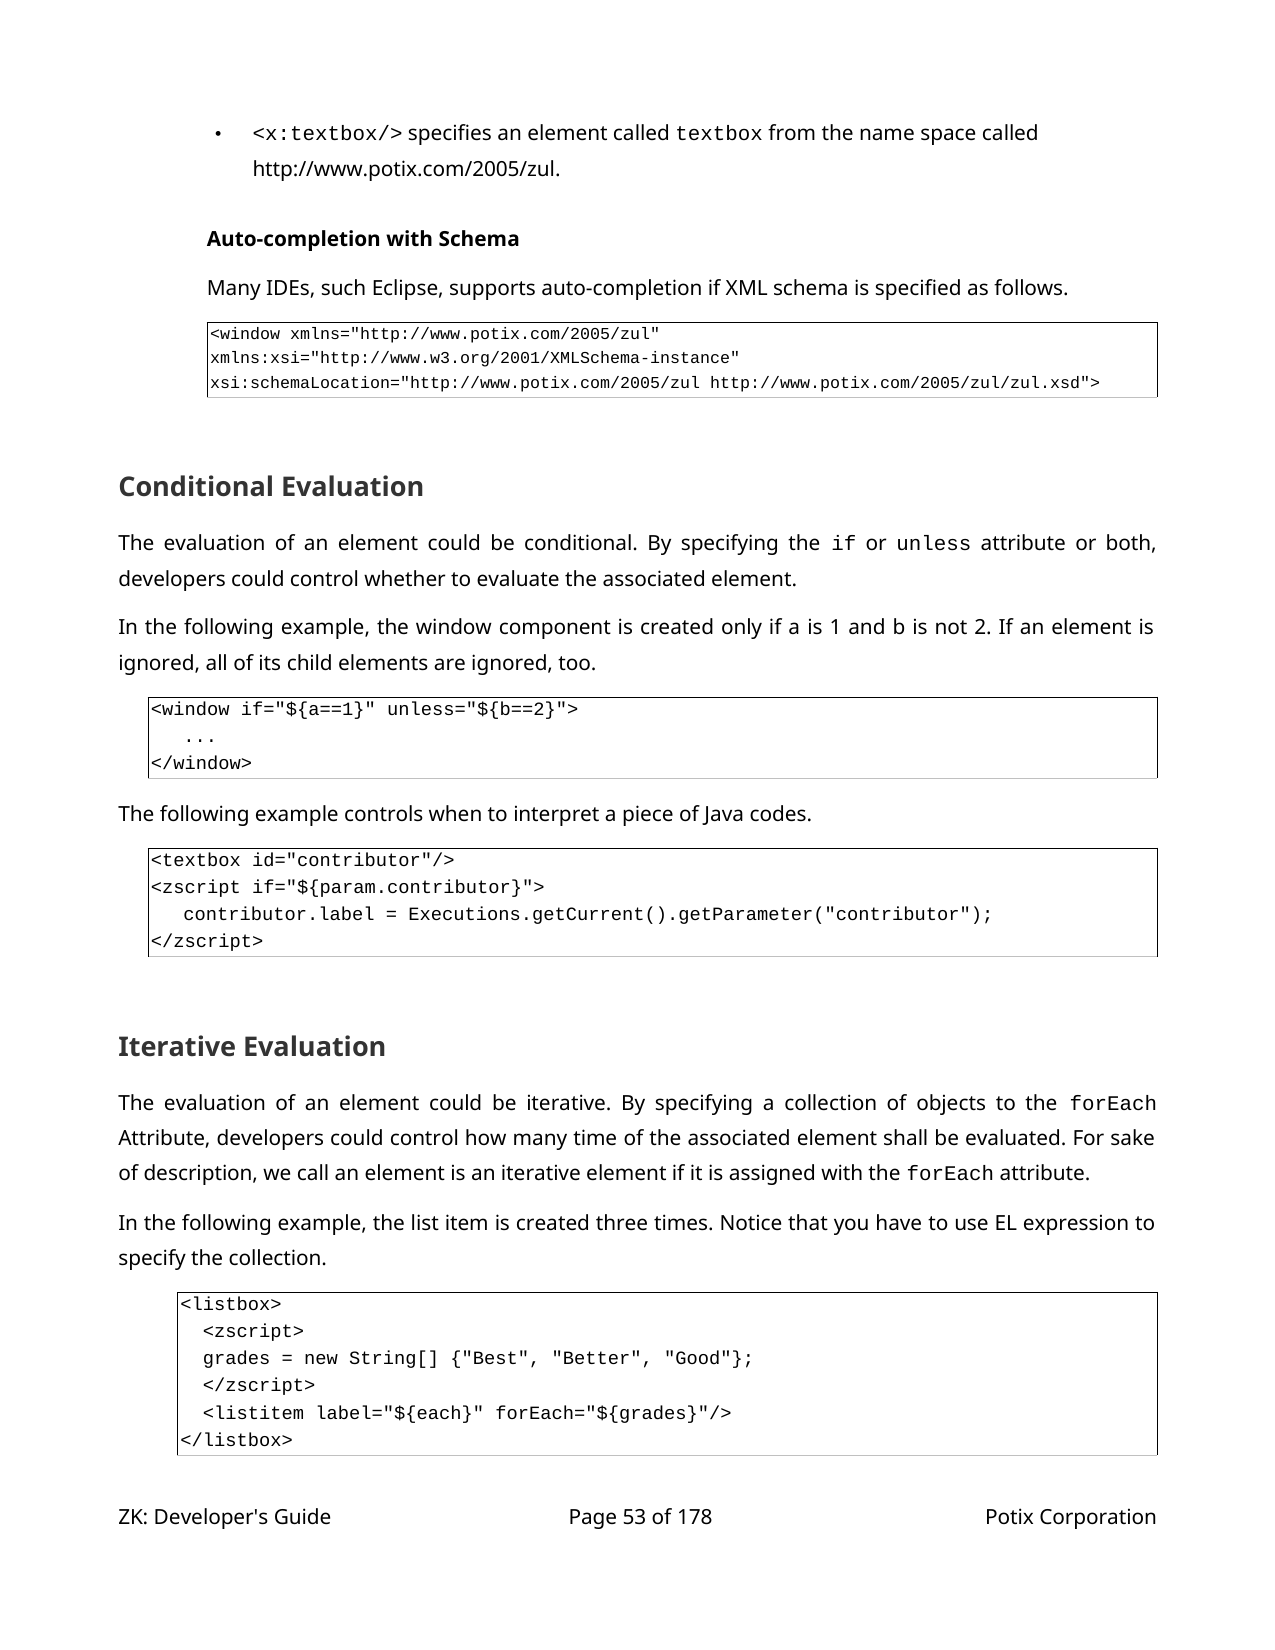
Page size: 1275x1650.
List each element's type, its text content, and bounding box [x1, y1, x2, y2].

text The following example controls when to interpret a piece of Java codes. [118, 799, 1157, 827]
text <textbox id="contributor"/> [149, 849, 1157, 872]
text ... [149, 724, 1157, 748]
text In the following example, the list item is created three times. Notice that you have to use EL expression to specify the collection. [118, 1208, 1157, 1271]
text </listbox> [178, 1428, 1157, 1455]
subtitle Iterative Evaluation [118, 1027, 1157, 1064]
text xmlns:xsi="http://www.w3.org/2001/XMLSchema-instance" [208, 347, 1157, 369]
text <zscript> [178, 1319, 1157, 1343]
text Many IDEs, such Eclipse, supports auto-completion if XML schema is specified as follows. [207, 273, 1157, 301]
text <window if="${a==1}" unless="${b==2}"> [149, 698, 1157, 721]
subtitle Auto-completion with Schema [207, 224, 1157, 253]
text The evaluation of an element could be iterative. By specifying a collection of objects to the forEach Attribute, developers could control how many time of the associated element shall be evaluated. For sake of description, we call an element is an iterative element if it is assigned with the forEach attribute. [118, 1088, 1157, 1187]
text In the following example, the window component is created only if a is 1 and b is not 2. If an element is ignored, all of its child elements are ignored, too. [118, 612, 1157, 676]
text <zscript if="${param.contributor}"> [149, 875, 1157, 899]
subtitle Conditional Evaluation [118, 468, 1157, 504]
text </zscript> [178, 1373, 1157, 1398]
list <x:textbox/> specifies an element called textbox from the name space called http://www.potix.com/2005/zul. [215, 118, 1157, 182]
text <listbox> [178, 1293, 1157, 1316]
text contributor.label = Executions.getCurrent().getParameter("contributor"); [149, 902, 1157, 926]
text grades = new String[] {"Best", "Better", "Good"}; [178, 1346, 1157, 1370]
text xsi:schemaLocation="http://www.potix.com/2005/zul http://www.potix.com/2005/zul/zul.xsd"> [208, 372, 1157, 397]
text The evaluation of an element could be conditional. By specifying the if or unless attribute or both, developers could control whether to evaluate the associated element. [118, 528, 1157, 592]
text <listitem label="${each}" forEach="${grades}"/> [178, 1401, 1157, 1425]
text </zscript> [149, 929, 1157, 956]
text </window> [149, 751, 1157, 778]
text <window xmlns="http://www.potix.com/2005/zul" [208, 323, 1157, 344]
